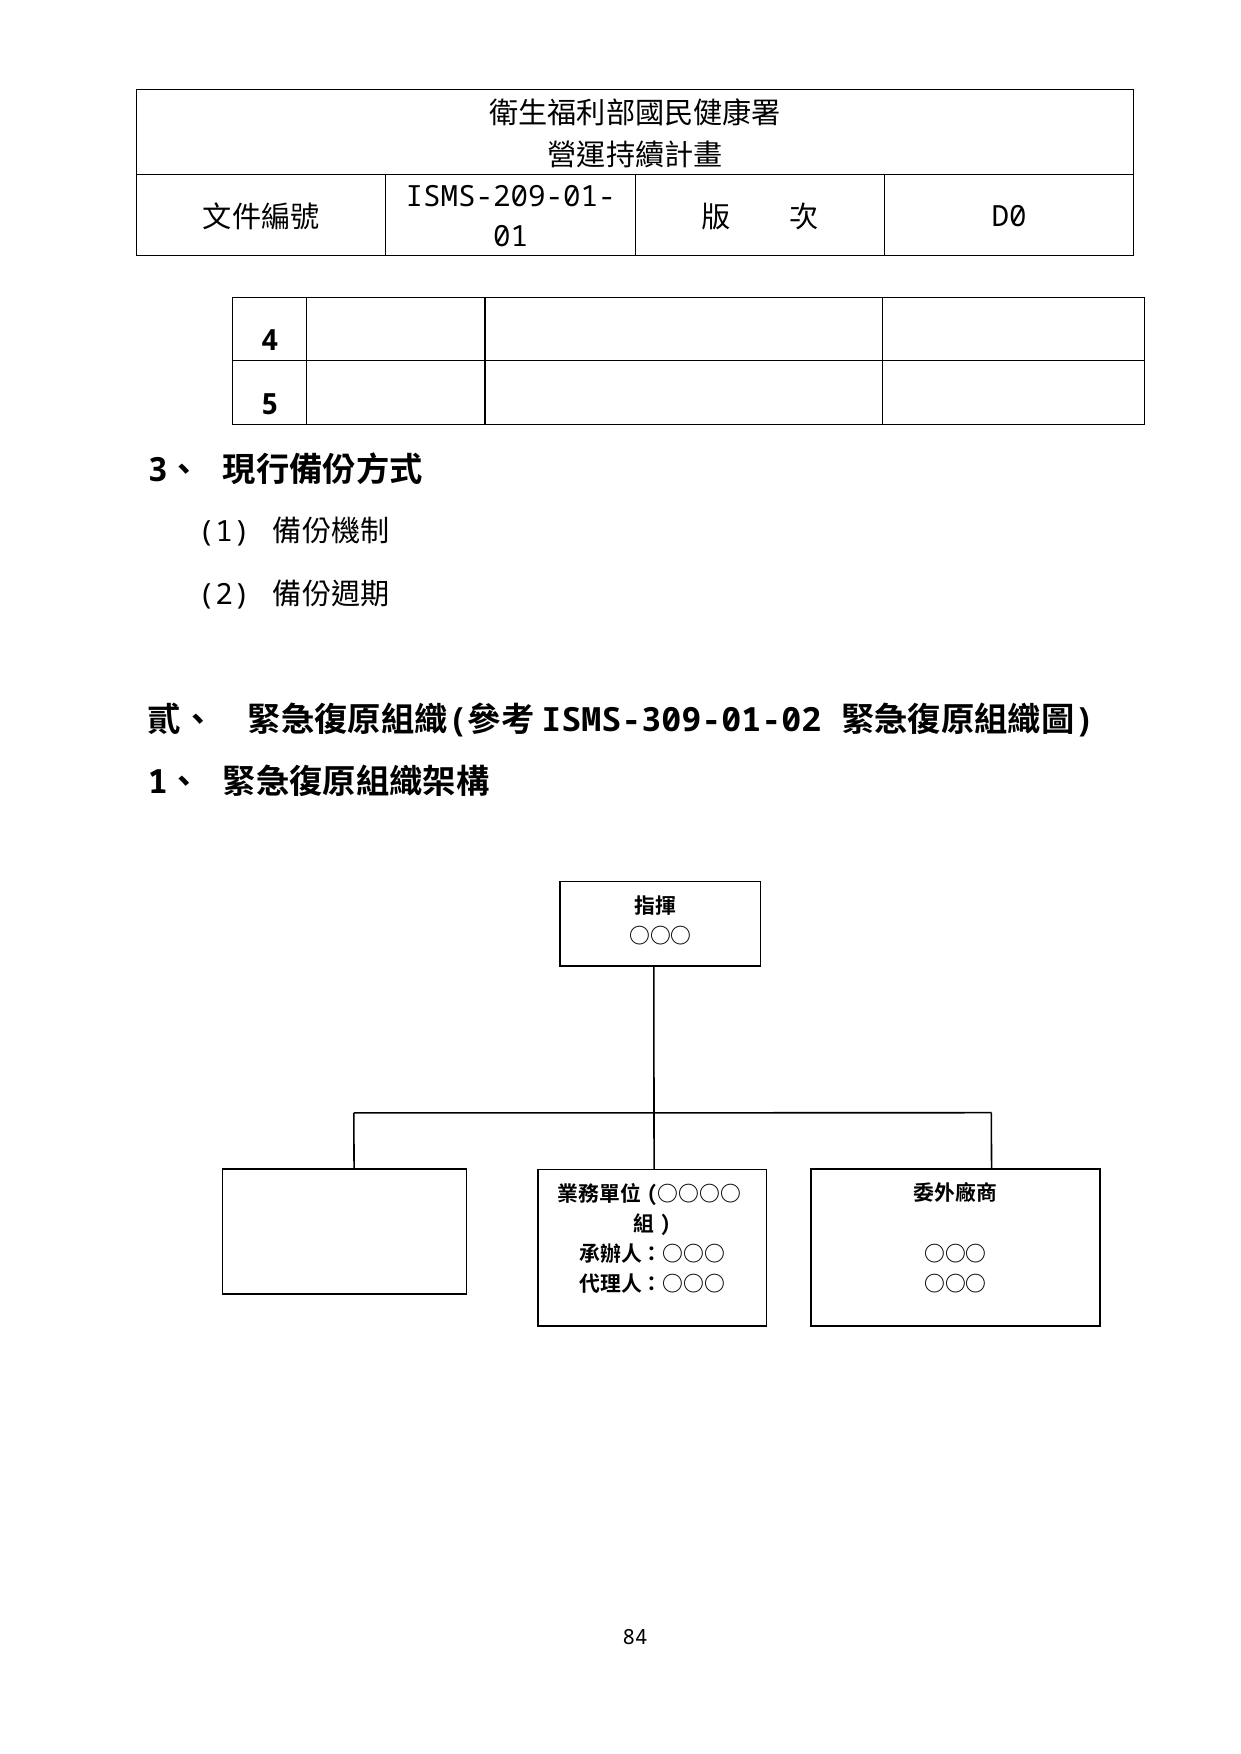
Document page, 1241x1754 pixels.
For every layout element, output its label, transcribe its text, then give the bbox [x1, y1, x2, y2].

list 備份週期 [198, 550, 1122, 612]
list 現行備份方式 [148, 425, 1122, 487]
table_cell [486, 361, 882, 424]
list 備份機制 [198, 487, 1122, 550]
list 緊急復原組織(參考ISMS-309-01-02 緊急復原組織圖) [148, 675, 1122, 737]
table_cell 5 [233, 361, 306, 424]
table_cell 4 [233, 298, 306, 360]
table_cell [307, 298, 484, 360]
table_cell [883, 361, 1144, 424]
table_cell [486, 298, 882, 360]
list 緊急復原組織架構 [148, 737, 1122, 800]
table_cell [883, 298, 1144, 360]
table_cell [307, 361, 484, 424]
